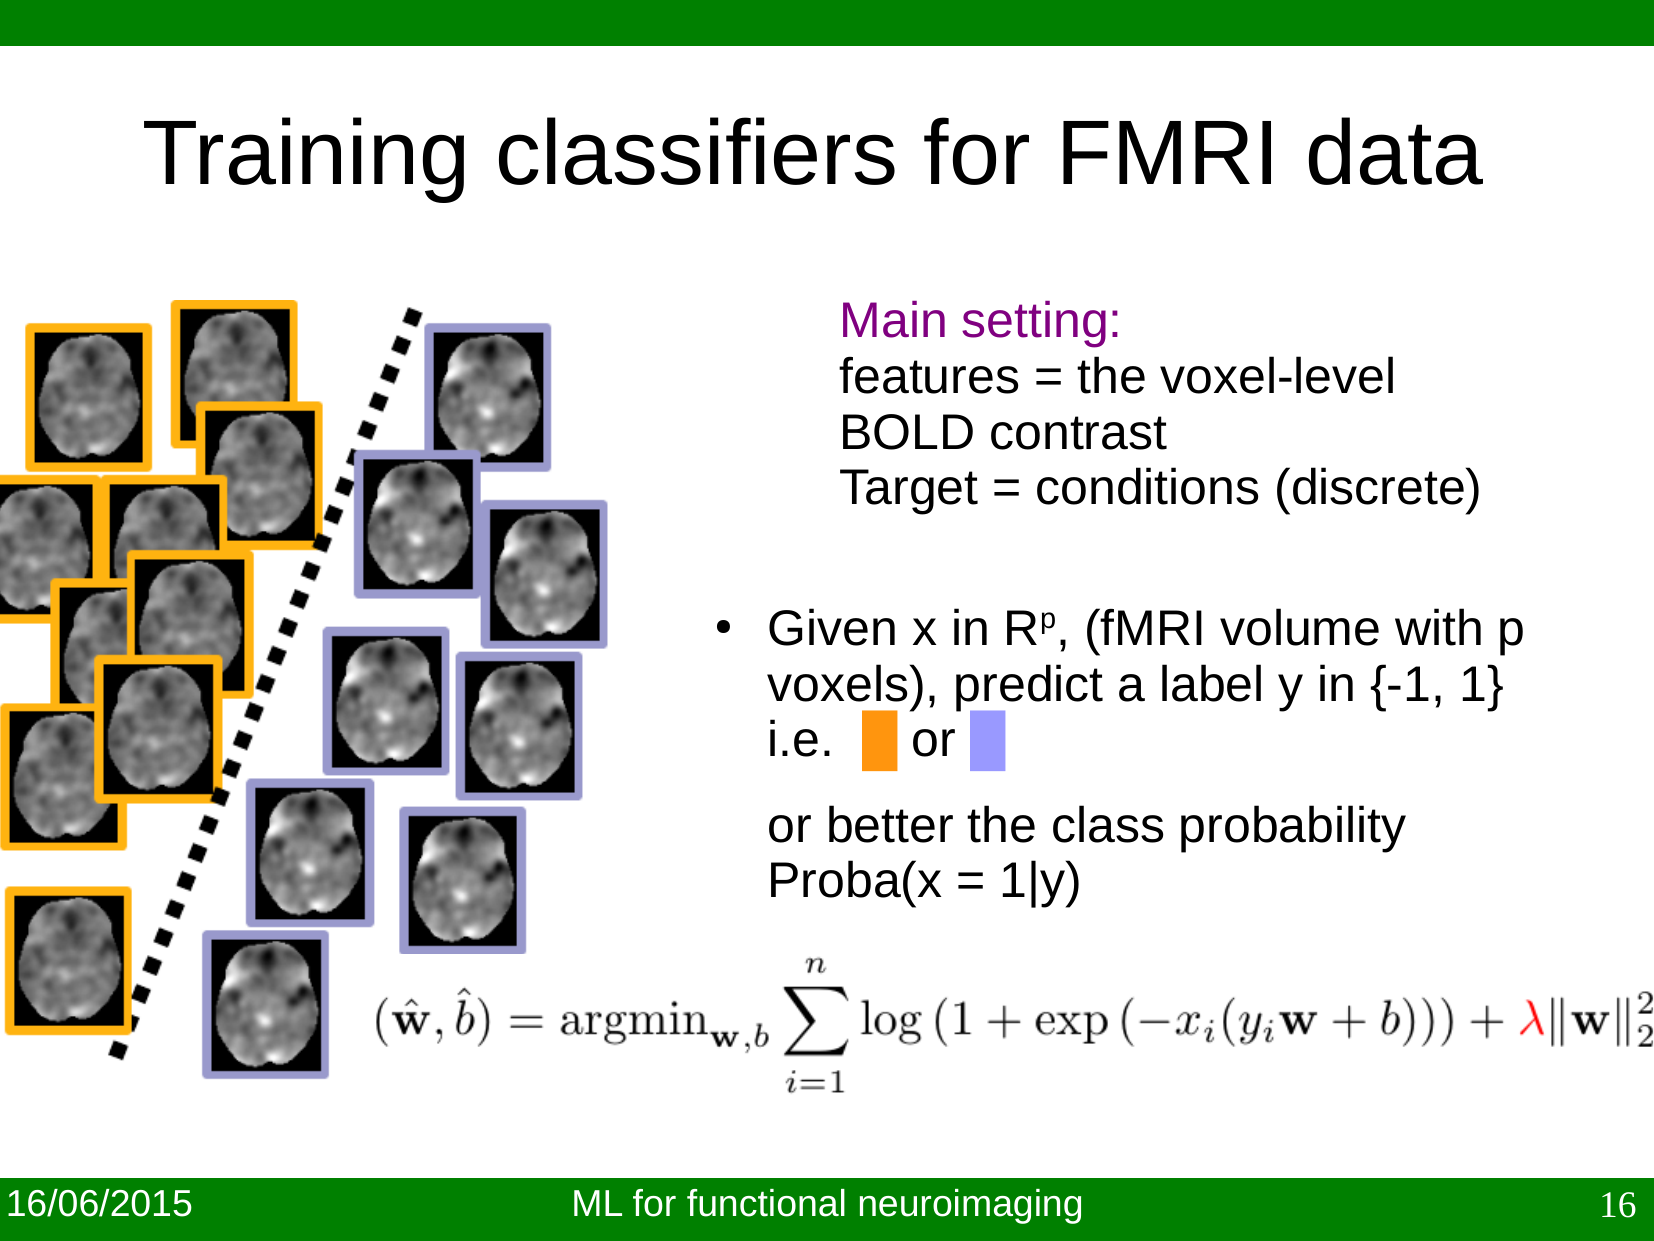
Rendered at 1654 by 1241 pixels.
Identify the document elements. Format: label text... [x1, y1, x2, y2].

text_box Main setting: features = the voxel-level BOLD contrast Target = conditions (discrete) [825, 285, 1516, 525]
picture [0, 300, 1654, 1099]
list Given x in Rp, (fMRI volume with p voxels), predict a label y in {-1, 1} i.e. █ or █ or better the class probability Proba(x = 1|y) [696, 600, 1571, 954]
title Training classifiers for FMRI data [82, 49, 1571, 257]
